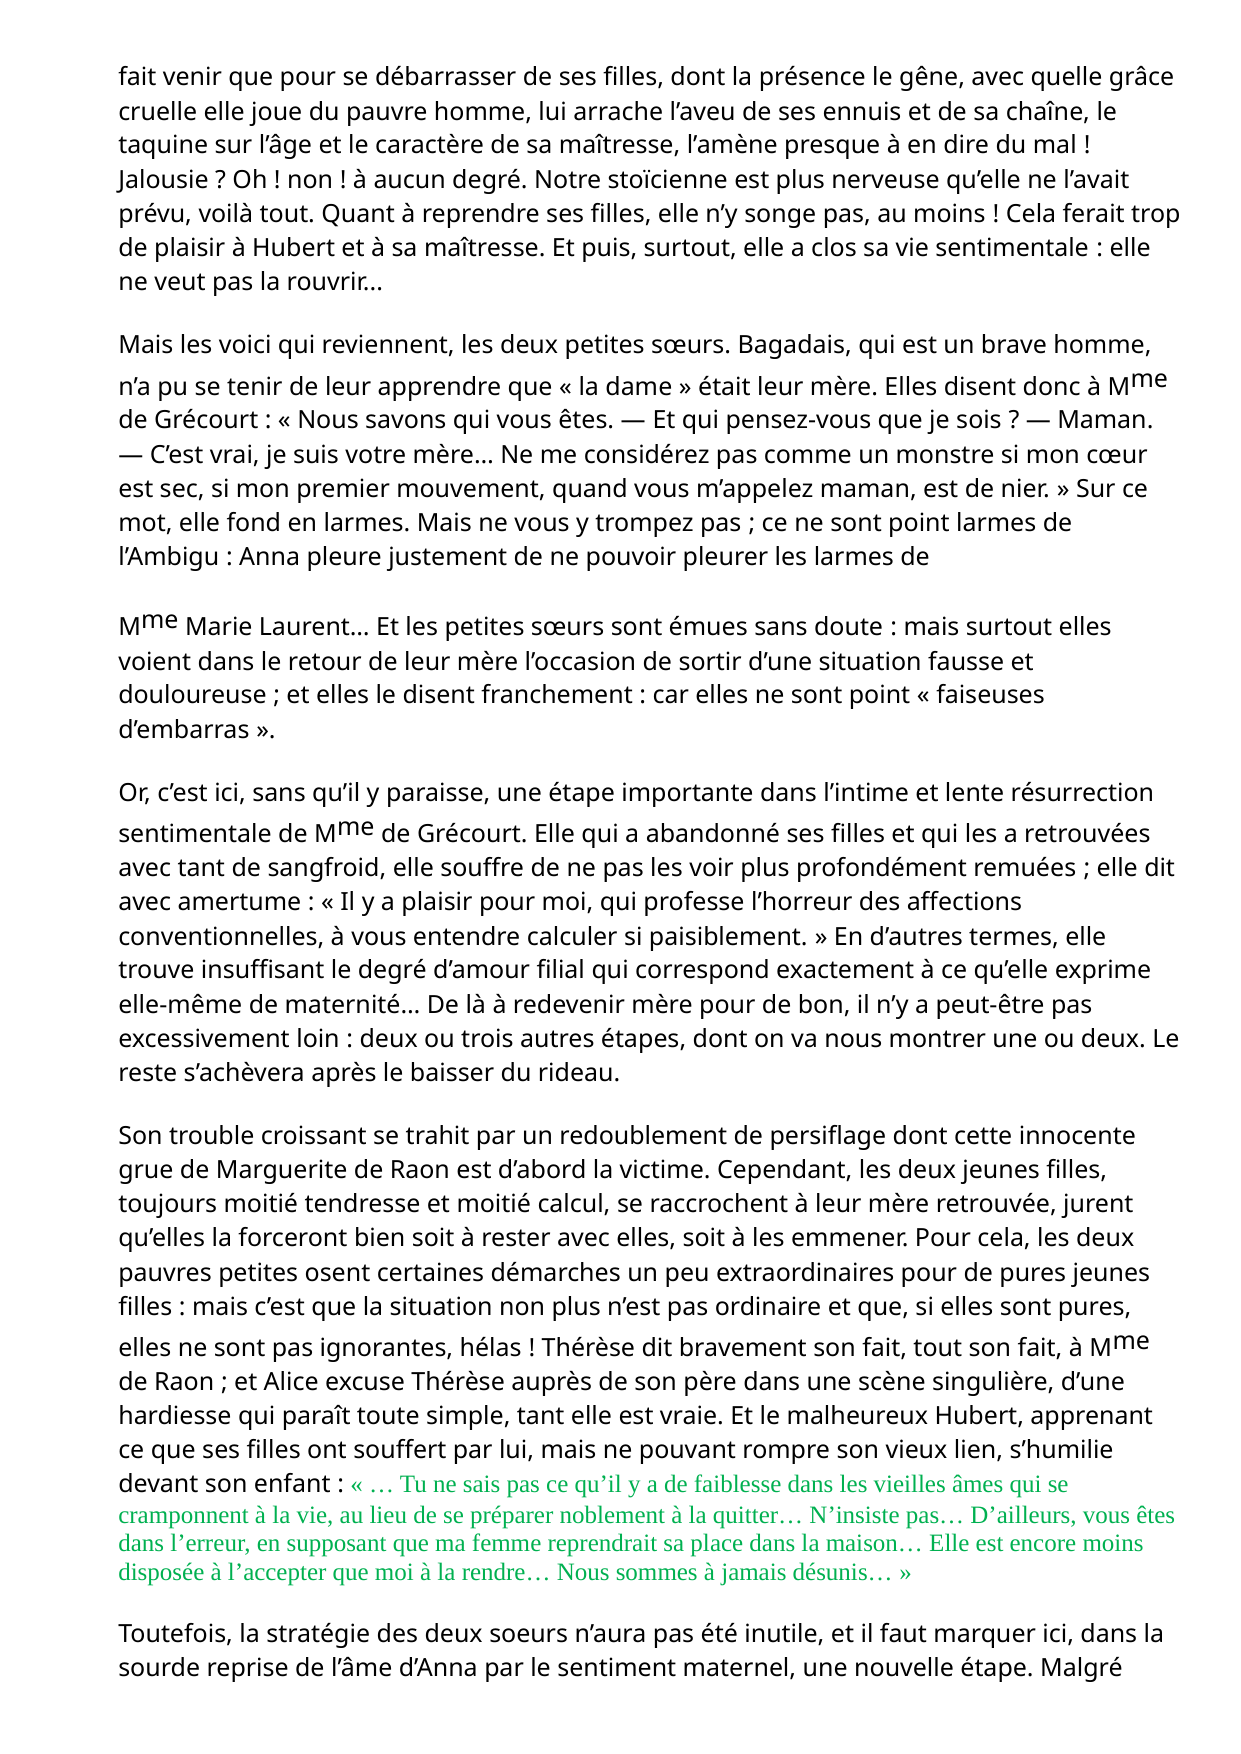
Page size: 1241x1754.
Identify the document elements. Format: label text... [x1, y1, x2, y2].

text Son trouble croissant se trahit par un redoublement de persiflage dont cette innocente grue de Marguerite de Raon est d’abord la victime. Cependant, les deux jeunes filles, toujours moitié tendresse et moitié calcul, se raccrochent à leur mère retrouvée, jurent qu’elles la forceront bien soit à rester avec elles, soit à les emmener. Pour cela, les deux pauvres petites osent certaines démarches un peu extraordinaires pour de pures jeunes filles : mais c’est que la situation non plus n’est pas ordinaire et que, si elles sont pures, elles ne sont pas ignorantes, hélas ! Thérèse dit bravement son fait, tout son fait, à Mme de Raon ; et Alice excuse Thérèse auprès de son père dans une scène singulière, d’une hardiesse qui paraît toute simple, tant elle est vraie. Et le malheureux Hubert, apprenant ce que ses filles ont souffert par lui, mais ne pouvant rompre son vieux lien, s’humilie devant son enfant : « … Tu ne sais pas ce qu’il y a de faiblesse dans les vieilles âmes qui se cramponnent à la vie, au lieu de se préparer noblement à la quitter… N’insiste pas… D’ailleurs, vous êtes dans l’erreur, en supposant que ma femme reprendrait sa place dans la maison… Elle est encore moins disposée à l’accepter que moi à la rendre… Nous sommes à jamais désunis… » [118, 1118, 1181, 1586]
text Mais les voici qui reviennent, les deux petites sœurs. Bagadais, qui est un brave homme, n’a pu se tenir de leur apprendre que « la dame » était leur mère. Elles disent donc à Mme de Grécourt : « Nous savons qui vous êtes. — Et qui pensez-vous que je sois ? — Maman. — C’est vrai, je suis votre mère… Ne me considérez pas comme un monstre si mon cœur est sec, si mon premier mouvement, quand vous m’appelez maman, est de nier. » Sur ce mot, elle fond en larmes. Mais ne vous y trompez pas ; ce ne sont point larmes de l’Ambigu : Anna pleure justement de ne pouvoir pleurer les larmes de [118, 327, 1181, 572]
text Toutefois, la stratégie des deux soeurs n’aura pas été inutile, et il faut marquer ici, dans la sourde reprise de l’âme d’Anna par le sentiment maternel, une nouvelle étape. Malgré [118, 1615, 1181, 1683]
text Mme Marie Laurent… Et les petites sœurs sont émues sans doute : mais surtout elles voient dans le retour de leur mère l’occasion de sortir d’une situation fausse et douloureuse ; et elles le disent franchement : car elles ne sont point « faiseuses d’embarras ». [118, 602, 1181, 745]
text fait venir que pour se débarrasser de ses filles, dont la présence le gêne, avec quelle grâce cruelle elle joue du pauvre homme, lui arrache l’aveu de ses ennuis et de sa chaîne, le taquine sur l’âge et le caractère de sa maîtresse, l’amène presque à en dire du mal ! Jalousie ? Oh ! non ! à aucun degré. Notre stoïcienne est plus nerveuse qu’elle ne l’avait prévu, voilà tout. Quant à reprendre ses filles, elle n’y songe pas, au moins ! Cela ferait trop de plaisir à Hubert et à sa maîtresse. Et puis, surtout, elle a clos sa vie sentimentale : elle ne veut pas la rouvrir... [118, 59, 1181, 297]
text Or, c’est ici, sans qu’il y paraisse, une étape importante dans l’intime et lente résurrection sentimentale de Mme de Grécourt. Elle qui a abandonné ses filles et qui les a retrouvées avec tant de sangfroid, elle souffre de ne pas les voir plus profondément remuées ; elle dit avec amertume : « Il y a plaisir pour moi, qui professe l’horreur des affections conventionnelles, à vous entendre calculer si paisiblement. » En d’autres termes, elle trouve insuffisant le degré d’amour filial qui correspond exactement à ce qu’elle exprime elle-même de maternité… De là à redevenir mère pour de bon, il n’y a peut-être pas excessivement loin : deux ou trois autres étapes, dont on va nous montrer une ou deux. Le reste s’achèvera après le baisser du rideau. [118, 775, 1181, 1088]
